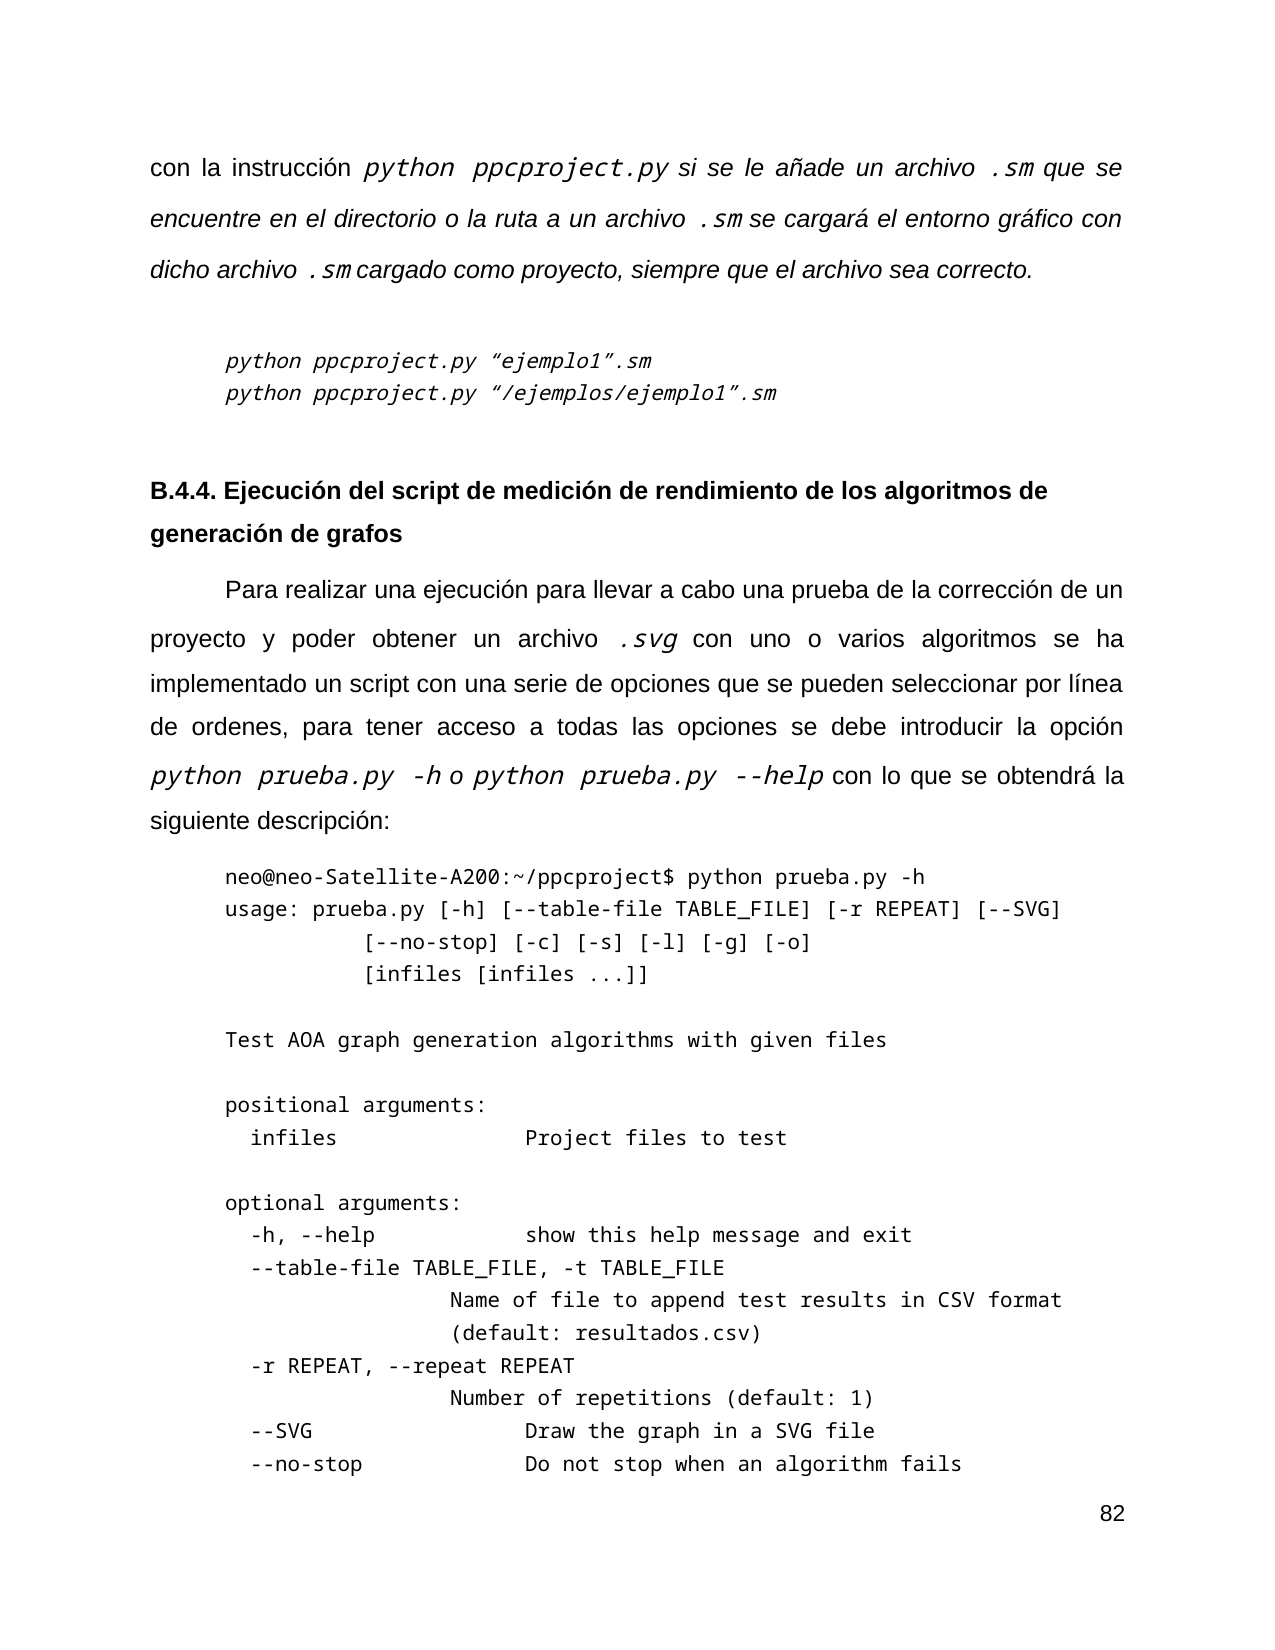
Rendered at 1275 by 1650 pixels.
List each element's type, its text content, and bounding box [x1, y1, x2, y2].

text Para realizar una ejecución para llevar a cabo una prueba de la corrección de un proyecto y poder obtener un archivo .svg con uno o varios algoritmos se ha implementado un script con una serie de opciones que se pueden seleccionar por línea de ordenes, para tener acceso a todas las opciones se debe introducir la opción python prueba.py -h o python prueba.py --help con lo que se obtendrá la siguiente descripción: [150, 575, 1125, 835]
text infiles Project files to test [150, 1123, 1125, 1151]
text optional arguments: [150, 1188, 1125, 1216]
text B.4.4. Ejecución del script de medición de rendimiento de los algoritmos de generación de grafos [150, 476, 1125, 548]
text usage: prueba.py [-h] [--table-file TABLE_FILE] [-r REPEAT] [--SVG] [150, 894, 1125, 923]
text con la instrucción python ppcproject.py si se le añade un archivo .sm que se encuentre en el directorio o la ruta a un archivo .sm se cargará el entorno gráfico con dicho archivo .sm cargado como proyecto, siempre que el archivo sea correcto. [150, 150, 1125, 286]
text Name of file to append test results in CSV format [150, 1286, 1125, 1314]
text --SVG Draw the graph in a SVG file [150, 1416, 1125, 1444]
text positional arguments: [150, 1090, 1125, 1118]
text Number of repetitions (default: 1) [150, 1383, 1125, 1412]
text -h, --help show this help message and exit [150, 1220, 1125, 1249]
text Test AOA graph generation algorithms with given files [150, 1025, 1125, 1053]
text [infiles [infiles ...]] [150, 959, 1125, 988]
text neo@neo-Satellite-A200:~/ppcproject$ python prueba.py -h [150, 862, 1125, 890]
text --table-file TABLE_FILE, -t TABLE_FILE [150, 1253, 1125, 1281]
text python ppcproject.py “/ejemplos/ejemplo1”.sm [150, 378, 1125, 407]
text -r REPEAT, --repeat REPEAT [150, 1351, 1125, 1379]
text (default: resultados.csv) [150, 1318, 1125, 1347]
text [--no-stop] [-c] [-s] [-l] [-g] [-o] [150, 927, 1125, 955]
text python ppcproject.py “ejemplo1”.sm [150, 346, 1125, 374]
text --no-stop Do not stop when an algorithm fails [150, 1449, 1125, 1477]
